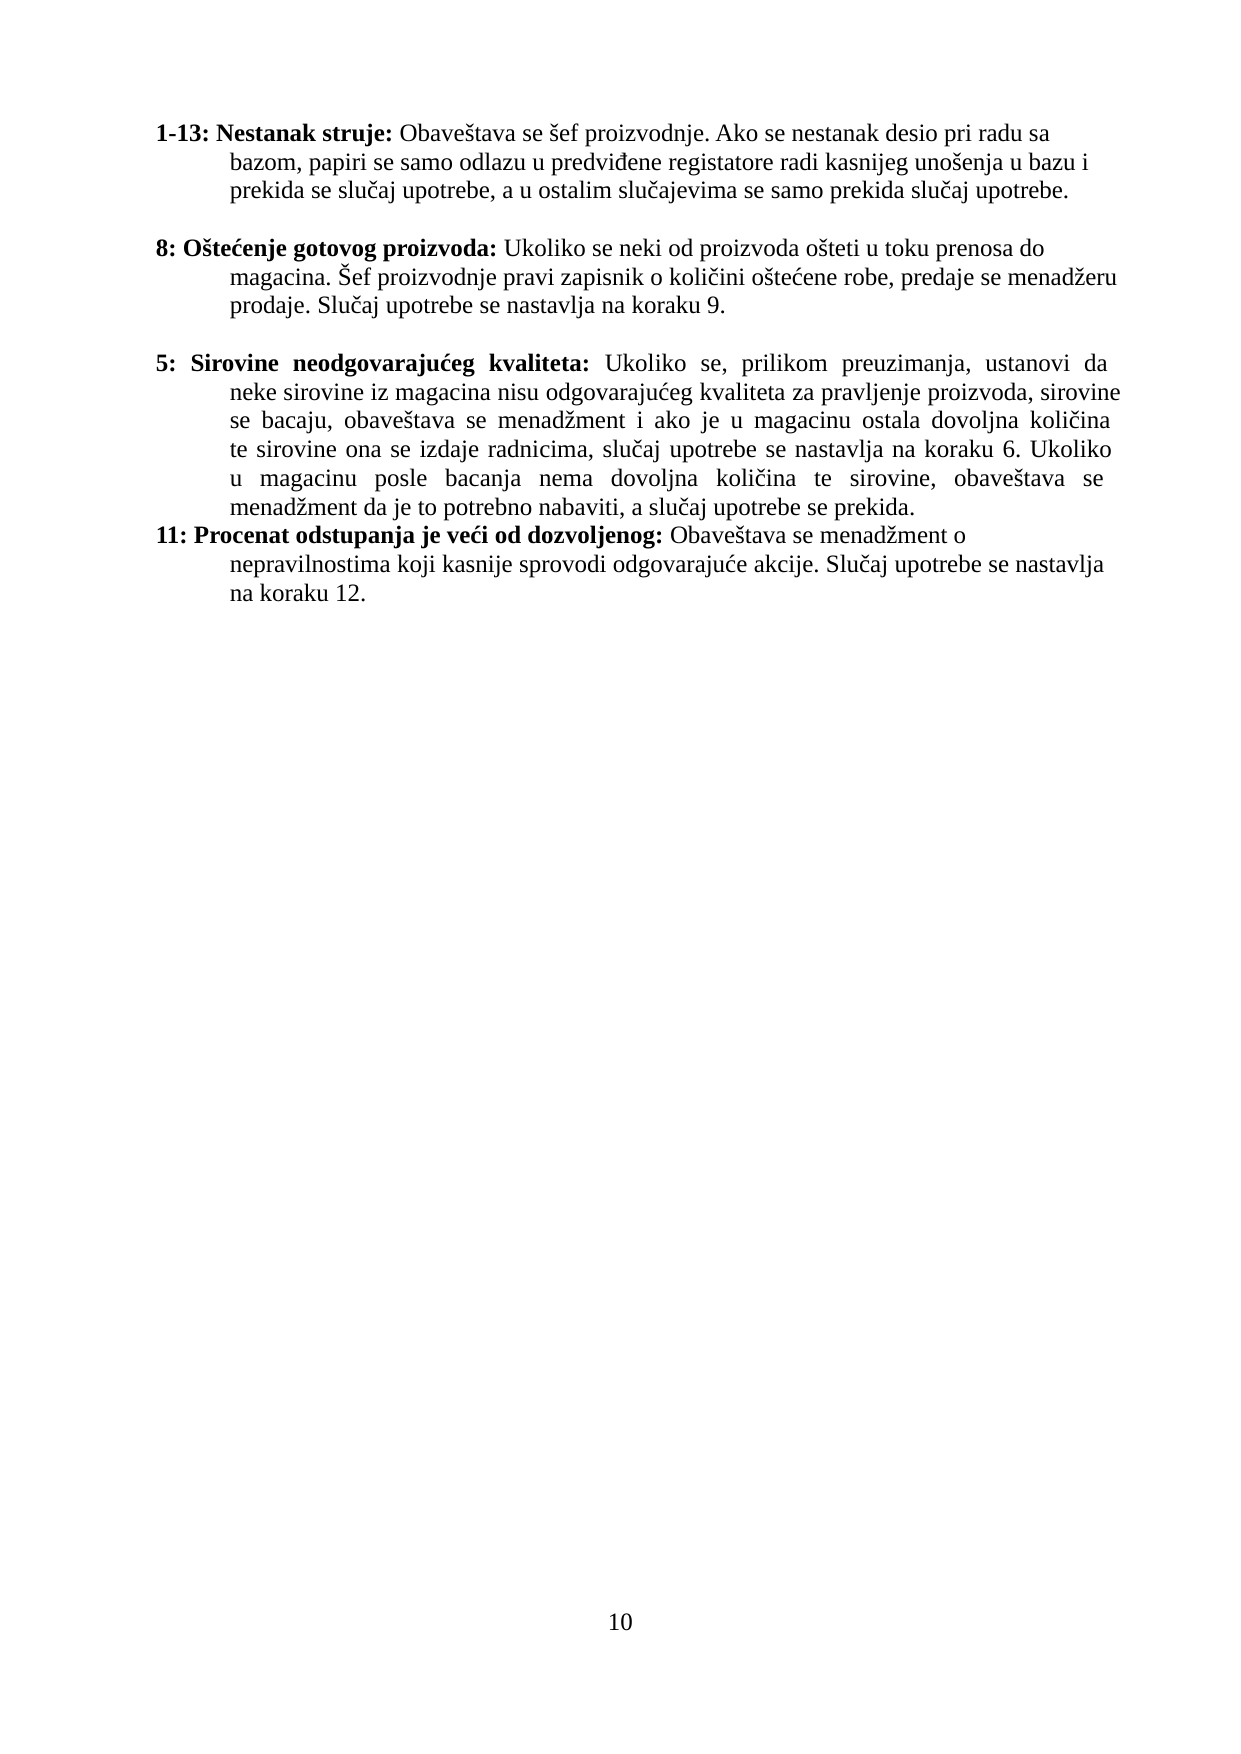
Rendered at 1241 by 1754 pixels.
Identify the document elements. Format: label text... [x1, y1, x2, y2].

list 8: Oštećenje gotovog proizvoda: Ukoliko se neki od proizvoda ošteti u toku prenosa do magacina. Šef proizvodnje pravi zapisnik o količini oštećene robe, predaje se menadžeru prodaje. Slučaj upotrebe se nastavlja na koraku 9. [118, 233, 1122, 319]
list 1-13: Nestanak struje: Obaveštava se šef proizvodnje. Ako se nestanak desio pri radu sa bazom, papiri se samo odlazu u predviđene registatore radi kasnijeg unošenja u bazu i prekida se slučaj upotrebe, a u ostalim slučajevima se samo prekida slučaj upotrebe. [118, 118, 1122, 204]
list 5: Sirovine neodgovarajućeg kvaliteta: Ukoliko se, prilikom preuzimanja, ustanovi da neke sirovine iz magacina nisu odgovarajućeg kvaliteta za pravljenje proizvoda, sirovine se bacaju, obaveštava se menadžment i ako je u magacinu ostala dovoljna količina te sirovine ona se izdaje radnicima, slučaj upotrebe se nastavlja na koraku 6. Ukoliko u magacinu posle bacanja nema dovoljna količina te sirovine, obaveštava se menadžment da je to potrebno nabaviti, a slučaj upotrebe se prekida. [118, 348, 1122, 521]
list 11: Procenat odstupanja je veći od dozvoljenog: Obaveštava se menadžment o nepravilnostima koji kasnije sprovodi odgovarajuće akcije. Slučaj upotrebe se nastavlja na koraku 12. [118, 521, 1122, 607]
